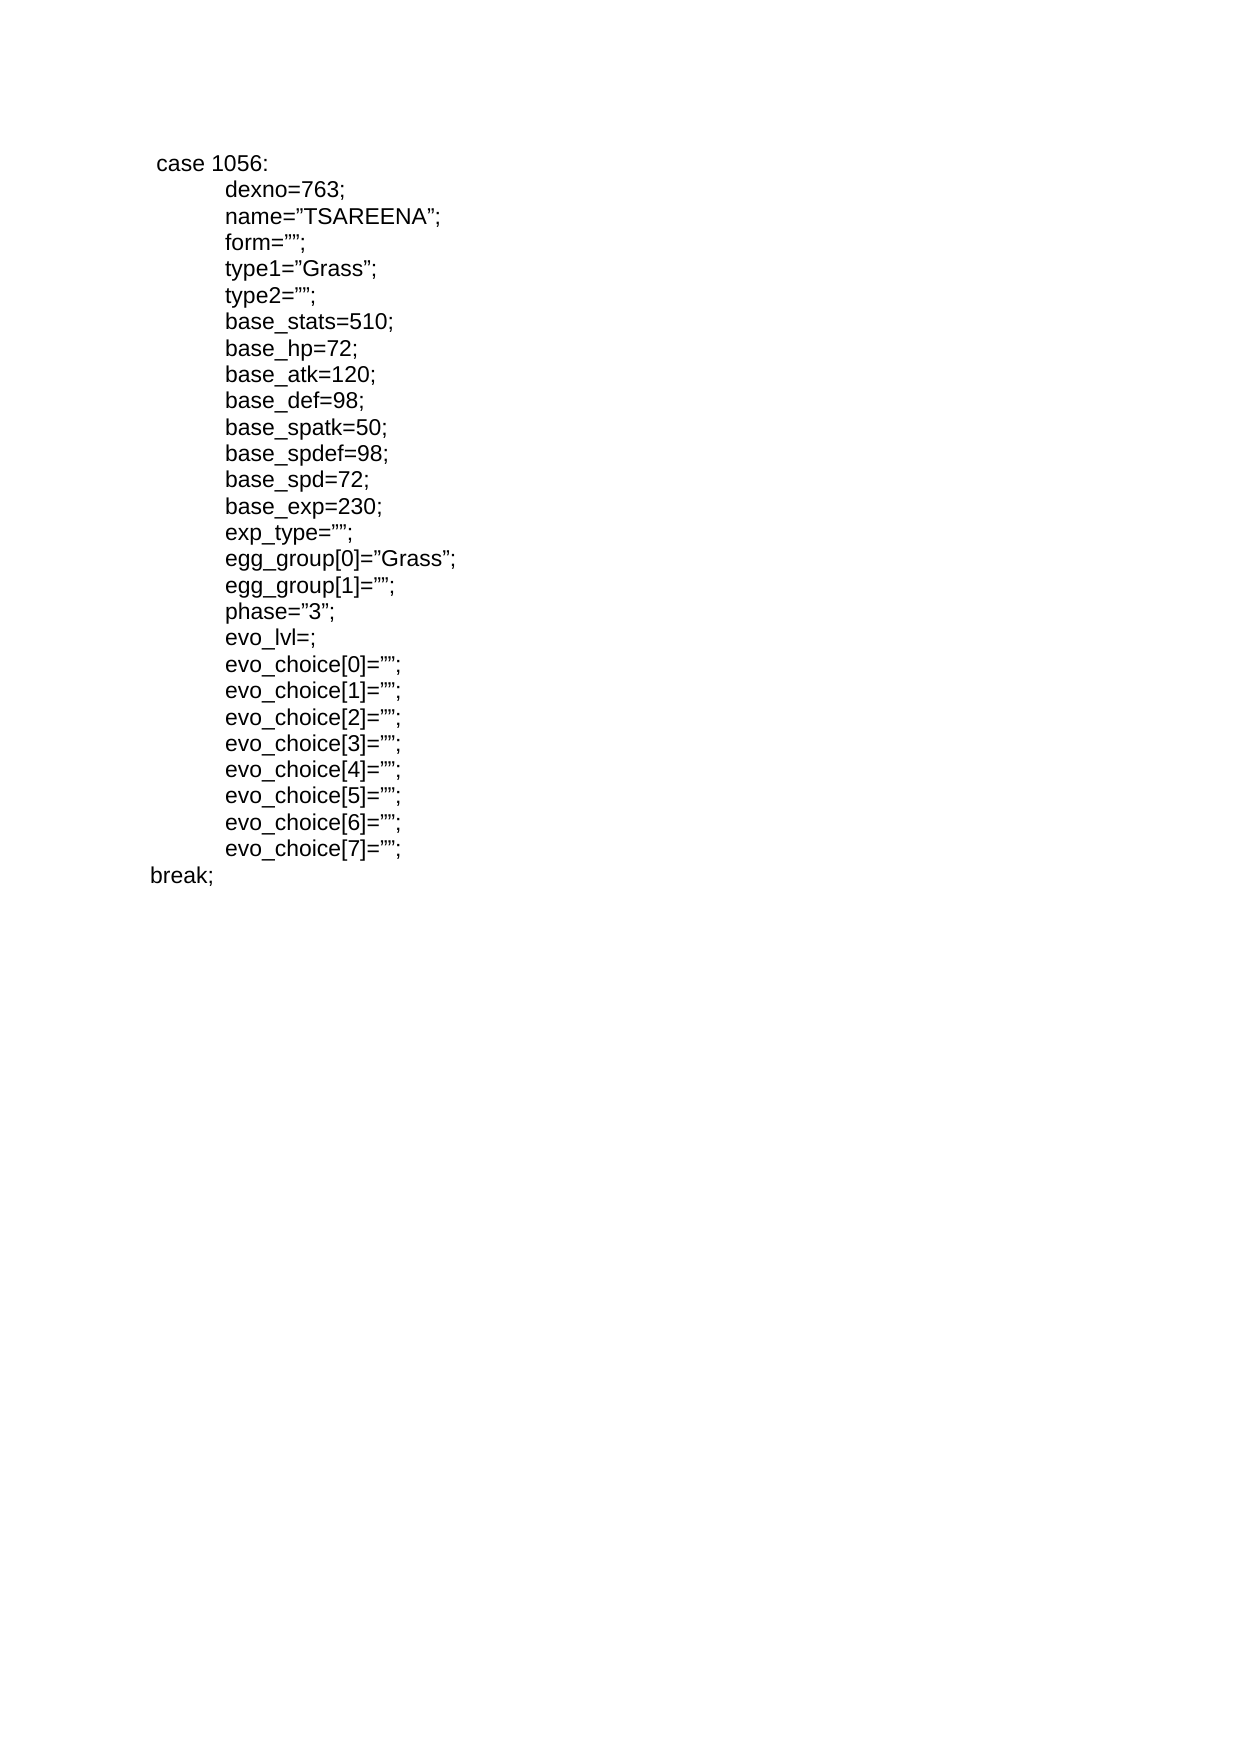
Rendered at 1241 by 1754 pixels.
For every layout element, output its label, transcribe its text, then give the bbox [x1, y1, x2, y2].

text base_spatk=50; [150, 413, 1090, 440]
text type1=”Grass”; [150, 255, 1090, 282]
text evo_choice[3]=””; [150, 730, 1090, 756]
text form=””; [150, 229, 1090, 255]
text dexno=763; [150, 176, 1090, 203]
text phase=”3”; [150, 598, 1090, 624]
text base_hp=72; [150, 334, 1090, 361]
text evo_choice[1]=””; [150, 677, 1090, 703]
text base_atk=120; [150, 361, 1090, 387]
text base_exp=230; [150, 493, 1090, 519]
text evo_choice[0]=””; [150, 651, 1090, 677]
text egg_group[0]=”Grass”; [150, 545, 1090, 572]
text evo_choice[2]=””; [150, 703, 1090, 730]
text name=”TSAREENA”; [150, 203, 1090, 229]
text case 1056: [150, 150, 1090, 176]
text evo_lvl=; [150, 624, 1090, 651]
text egg_group[1]=””; [150, 572, 1090, 598]
text base_spd=72; [150, 466, 1090, 493]
text base_def=98; [150, 387, 1090, 413]
text evo_choice[4]=””; [150, 756, 1090, 782]
text type2=””; [150, 282, 1090, 308]
text evo_choice[5]=””; [150, 782, 1090, 809]
text evo_choice[6]=””; [150, 809, 1090, 835]
text base_spdef=98; [150, 440, 1090, 466]
text base_stats=510; [150, 308, 1090, 334]
text evo_choice[7]=””; [150, 835, 1090, 862]
text break; [150, 862, 1090, 888]
text exp_type=””; [150, 519, 1090, 545]
